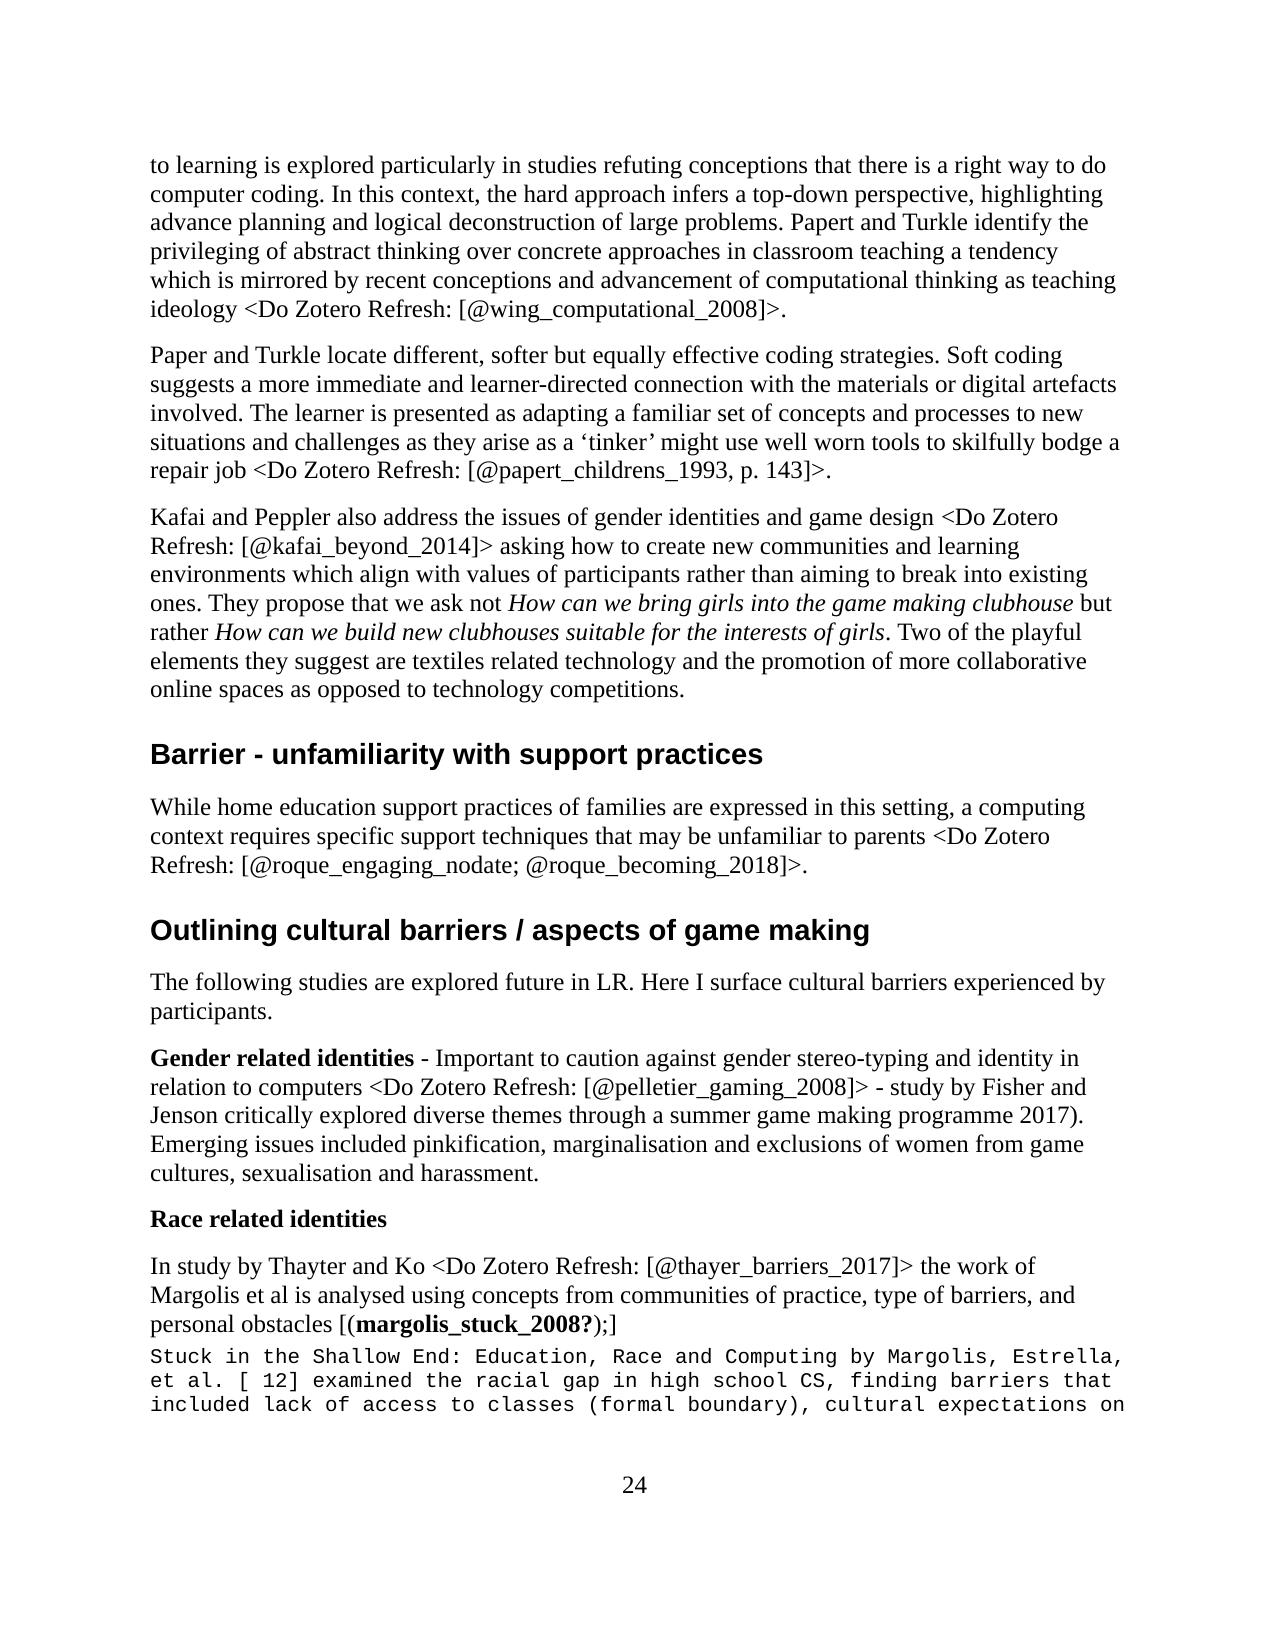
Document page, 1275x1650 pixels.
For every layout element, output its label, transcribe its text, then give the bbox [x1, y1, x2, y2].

text Gender related identities - Important to caution against gender stereo-typing and identity in relation to computers <Do Zotero Refresh: [@pelletier_gaming_2008]> - study by Fisher and Jenson critically explored diverse themes through a summer game making programme 2017). Emerging issues included pinkification, marginalisation and exclusions of women from game cultures, sexualisation and harassment. [150, 1043, 1125, 1187]
text The following studies are explored future in LR. Here I surface cultural barriers experienced by participants. [150, 967, 1125, 1025]
text Race related identities [150, 1204, 1125, 1233]
text Kafai and Peppler also address the issues of gender identities and game design <Do Zotero Refresh: [@kafai_beyond_2014]> asking how to create new communities and learning environments which align with values of participants rather than aiming to break into existing ones. They propose that we ask not How can we bring girls into the game making clubhouse but rather How can we build new clubhouses suitable for the interests of girls. Two of the playful elements they suggest are textiles related technology and the promotion of more collaborative online spaces as opposed to technology competitions. [150, 502, 1125, 703]
text In study by Thayter and Ko <Do Zotero Refresh: [@thayer_barriers_2017]> the work of Margolis et al is analysed using concepts from communities of practice, type of barriers, and personal obstacles [(margolis_stuck_2008?);] [150, 1251, 1125, 1337]
text to learning is explored particularly in studies refuting conceptions that there is a right way to do computer coding. In this context, the hard approach infers a top-down perspective, highlighting advance planning and logical deconstruction of large problems. Papert and Turkle identify the privileging of abstract thinking over concrete approaches in classroom teaching a tendency which is mirrored by recent conceptions and advancement of computational thinking as teaching ideology <Do Zotero Refresh: [@wing_computational_2008]>. [150, 150, 1125, 322]
text While home education support practices of families are expressed in this setting, a computing context requires specific support techniques that may be unfamiliar to parents <Do Zotero Refresh: [@roque_engaging_nodate; @roque_becoming_2018]>. [150, 792, 1125, 878]
text Stuck in the Shallow End: Education, Race and Computing by Margolis, Estrella, et al. [ 12] examined the racial gap in high school CS, finding barriers that included lack of access to classes (formal boundary), cultural expectations on [150, 1346, 1125, 1417]
subtitle Barrier - unfamiliarity with support practices [150, 737, 1125, 771]
subtitle Outlining cultural barriers / aspects of game making [150, 912, 1125, 946]
text Paper and Turkle locate different, softer but equally effective coding strategies. Soft coding suggests a more immediate and learner-directed connection with the materials or digital artefacts involved. The learner is presented as adapting a familiar set of concepts and processes to new situations and challenges as they arise as a ‘tinker’ might use well worn tools to skilfully bodge a repair job <Do Zotero Refresh: [@papert_childrens_1993, p. 143]>. [150, 340, 1125, 484]
